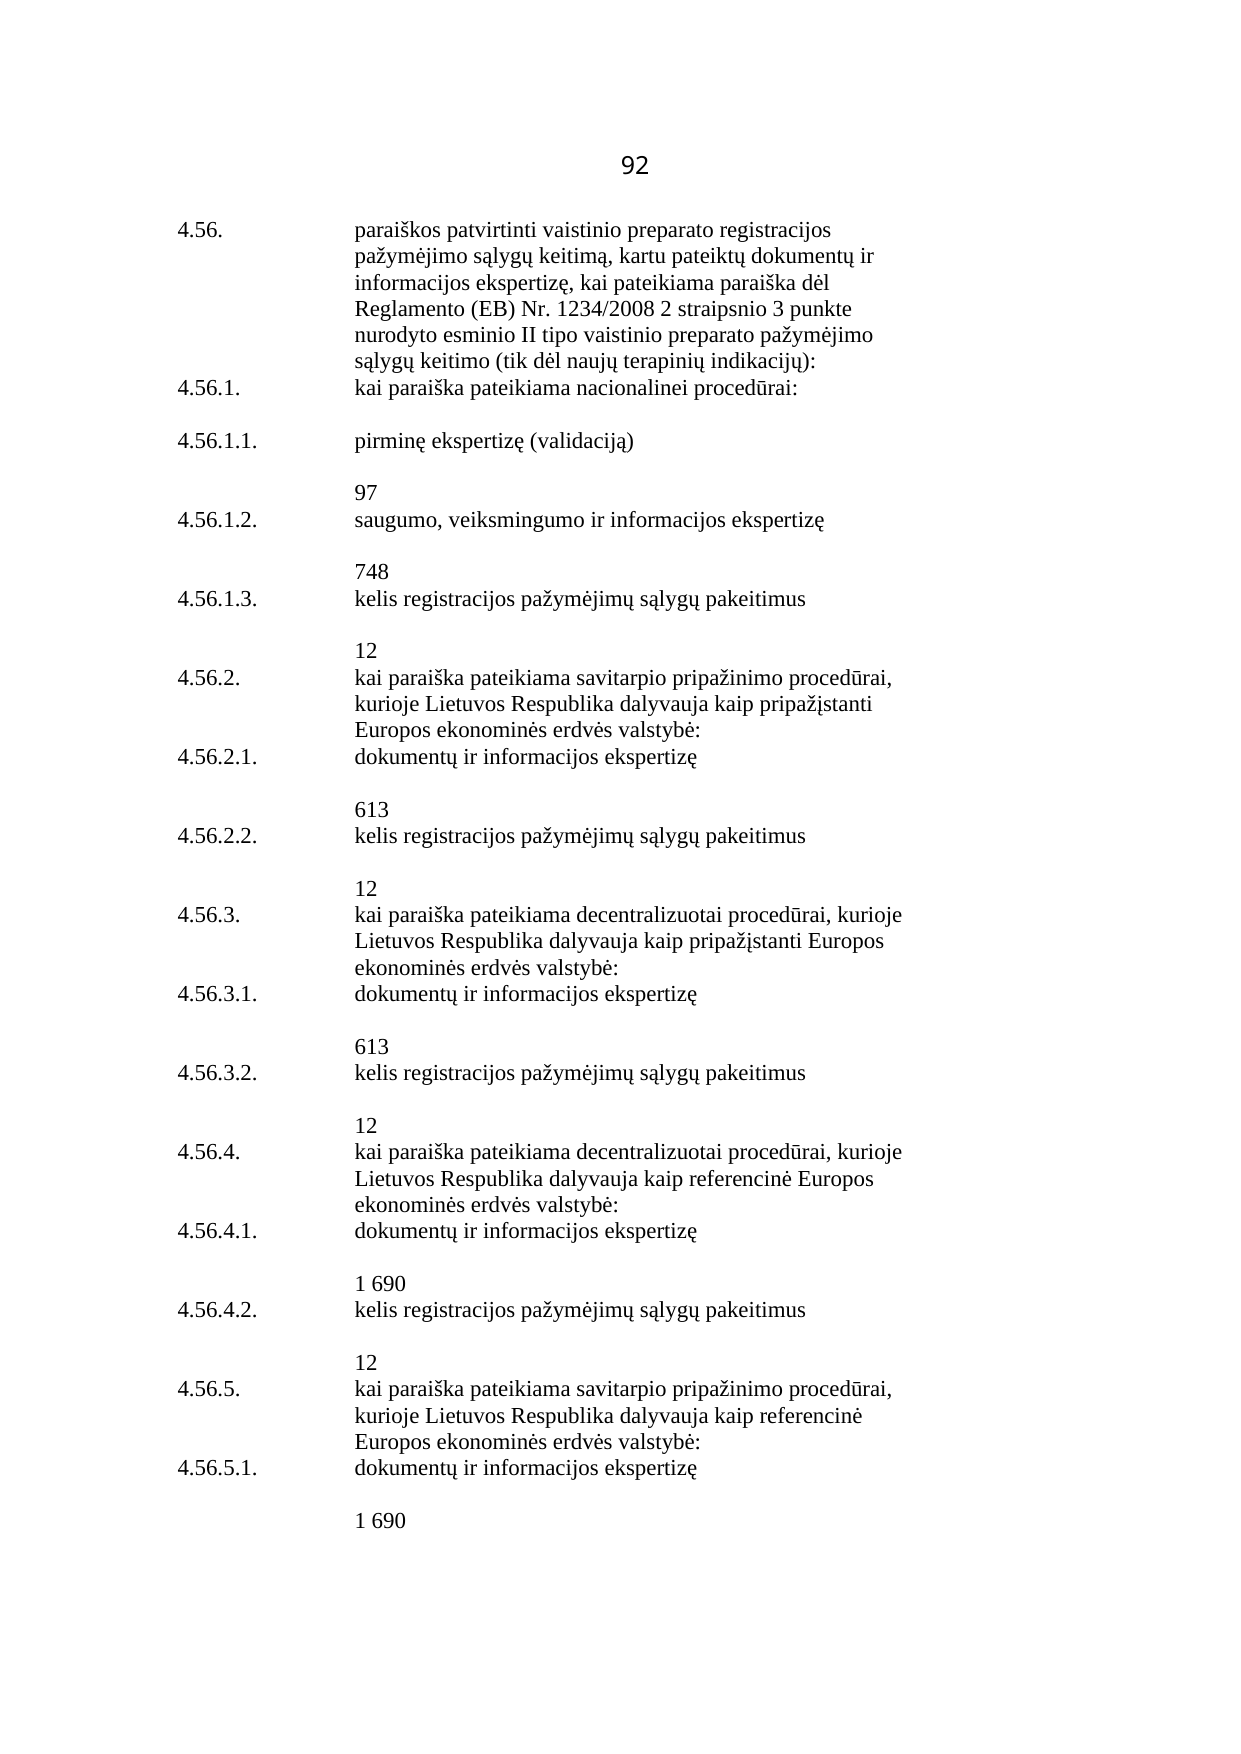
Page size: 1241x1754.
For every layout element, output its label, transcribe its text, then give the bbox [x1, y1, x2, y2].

text Lietuvos Respublika dalyvauja kaip pripažįstanti Europos [354, 927, 945, 954]
text 4.56.3. kai paraiška pateikiama decentralizuotai procedūrai, kurioje [177, 901, 945, 927]
text 4.56.1.2. saugumo, veiksmingumo ir informacijos ekspertizę 748 [177, 506, 945, 585]
text 4.56.5.1. dokumentų ir informacijos ekspertizę 1 690 [177, 1454, 945, 1533]
text 4.56.1. kai paraiška pateikiama nacionalinei procedūrai: [177, 374, 945, 427]
text nurodyto esminio II tipo vaistinio preparato pažymėjimo [354, 321, 945, 348]
text 4.56.4.1. dokumentų ir informacijos ekspertizę 1 690 [177, 1217, 945, 1296]
text 4.56.3.2. kelis registracijos pažymėjimų sąlygų pakeitimus 12 [177, 1059, 945, 1138]
text Lietuvos Respublika dalyvauja kaip referencinė Europos [354, 1164, 945, 1191]
text 4.56.1.1. pirminę ekspertizę (validaciją) 97 [177, 427, 945, 506]
text 4.56. paraiškos patvirtinti vaistinio preparato registracijos [177, 216, 945, 242]
text 4.56.5. kai paraiška pateikiama savitarpio pripažinimo procedūrai, [177, 1375, 945, 1402]
text pažymėjimo sąlygų keitimą, kartu pateiktų dokumentų ir [354, 242, 945, 268]
text 4.56.2.2. kelis registracijos pažymėjimų sąlygų pakeitimus 12 [177, 822, 945, 901]
text Europos ekonominės erdvės valstybė: [354, 1428, 945, 1454]
text 4.56.3.1. dokumentų ir informacijos ekspertizę 613 [177, 980, 945, 1059]
text kurioje Lietuvos Respublika dalyvauja kaip pripažįstanti [354, 690, 945, 717]
text ekonominės erdvės valstybė: [354, 1191, 945, 1217]
text ekonominės erdvės valstybė: [354, 954, 945, 980]
text 4.56.4. kai paraiška pateikiama decentralizuotai procedūrai, kurioje [177, 1138, 945, 1164]
text sąlygų keitimo (tik dėl naujų terapinių indikacijų): [354, 348, 945, 374]
text 4.56.4.2. kelis registracijos pažymėjimų sąlygų pakeitimus 12 [177, 1296, 945, 1375]
text kurioje Lietuvos Respublika dalyvauja kaip referencinė [354, 1402, 945, 1428]
text 4.56.1.3. kelis registracijos pažymėjimų sąlygų pakeitimus 12 [177, 585, 945, 664]
text Europos ekonominės erdvės valstybė: [354, 717, 945, 743]
text 4.56.2.1. dokumentų ir informacijos ekspertizę 613 [177, 743, 945, 822]
text informacijos ekspertizę, kai pateikiama paraiška dėl [354, 268, 945, 295]
text Reglamento (EB) Nr. 1234/2008 2 straipsnio 3 punkte [354, 295, 945, 321]
text 4.56.2. kai paraiška pateikiama savitarpio pripažinimo procedūrai, [177, 664, 945, 690]
